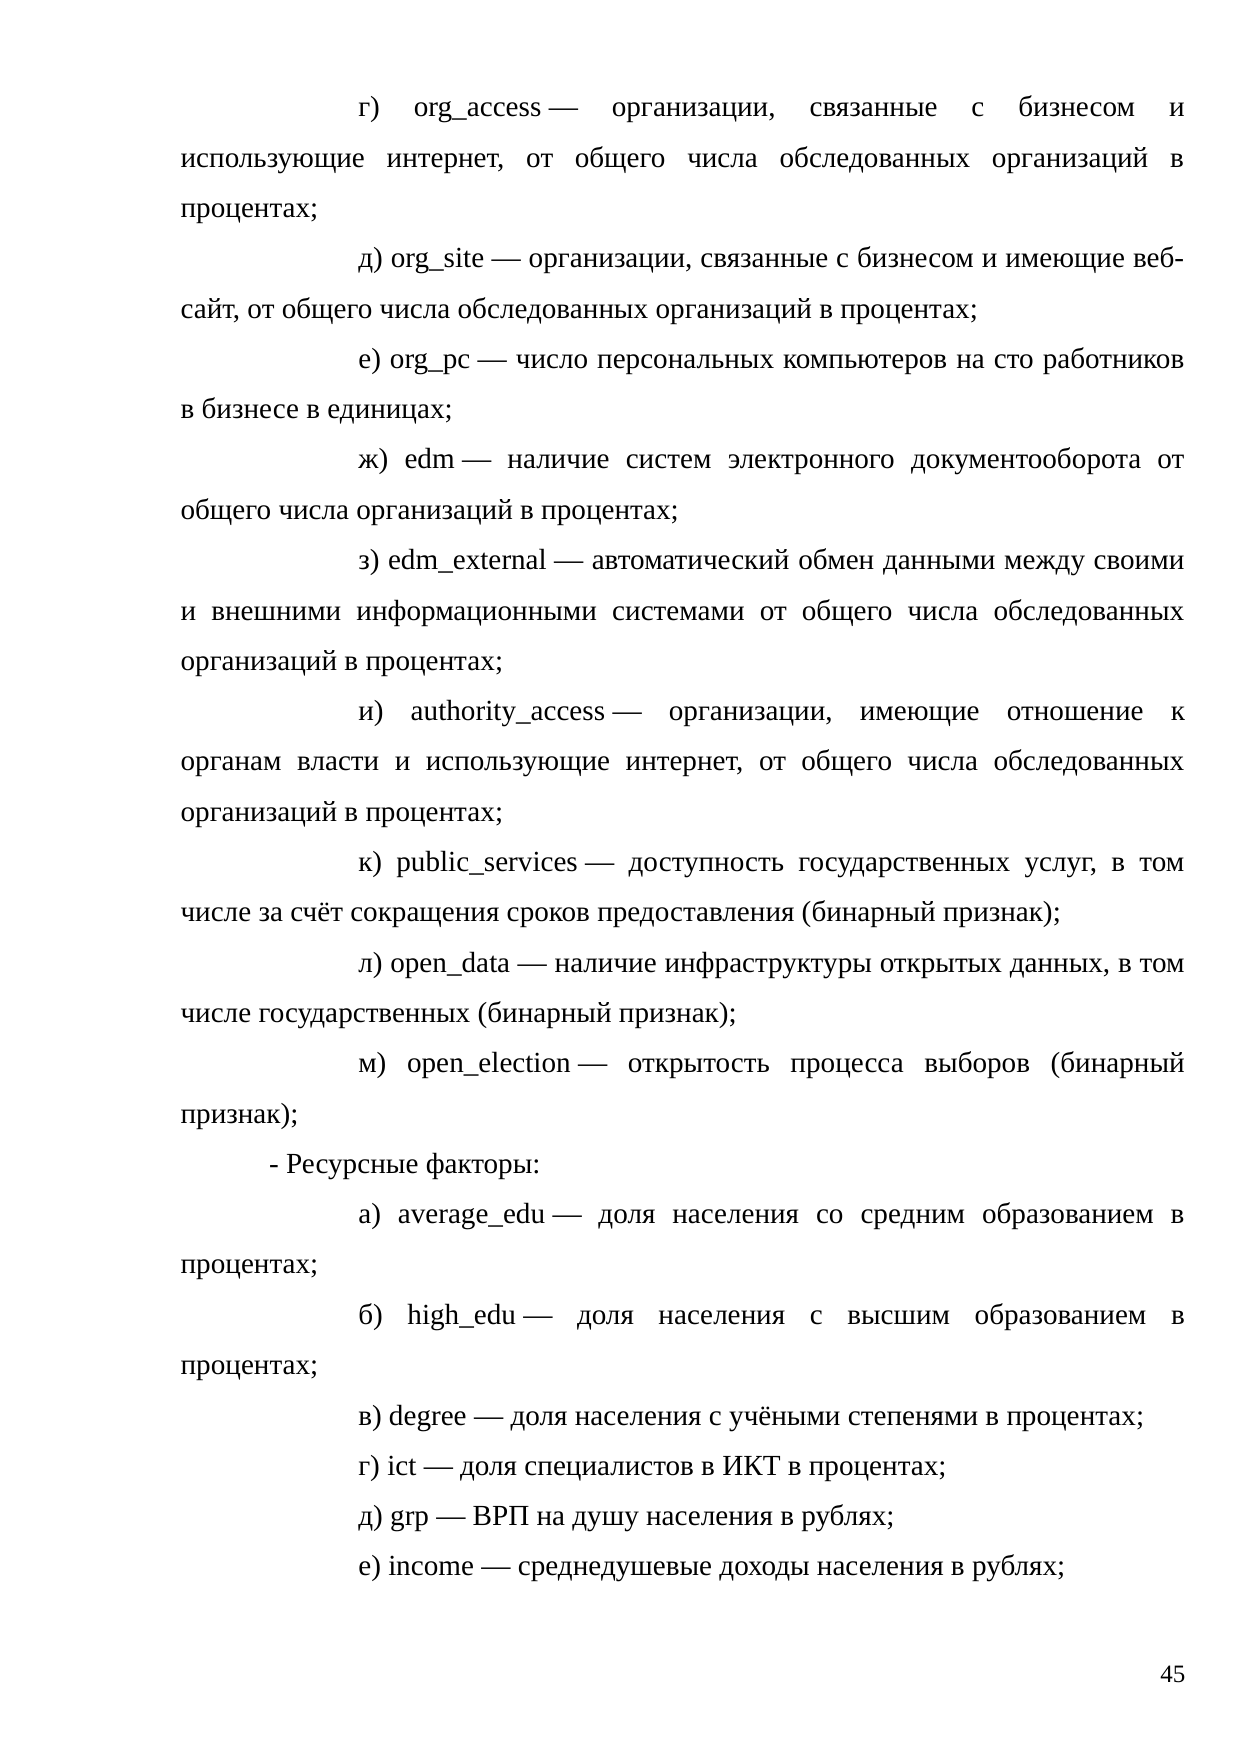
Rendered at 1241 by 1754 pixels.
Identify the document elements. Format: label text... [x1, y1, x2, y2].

text г) ict — доля специалистов в ИКТ в процентах; [180, 1448, 1185, 1481]
text и) authority_access — организации, имеющие отношение к органам власти и использующие интернет, от общего числа обследованных организаций в процентах; [180, 693, 1185, 827]
text м) open_election — открытость процесса выборов (бинарный признак); [180, 1045, 1185, 1129]
text г) org_access — организации, связанные с бизнесом и использующие интернет, от общего числа обследованных организаций в процентах; [180, 89, 1185, 224]
text з) edm_external — автоматический обмен данными между своими и внешними информационными системами от общего числа обследованных организаций в процентах; [180, 542, 1185, 676]
text д) grp — ВРП на душу населения в рублях; [180, 1498, 1185, 1532]
text а) average_edu — доля населения со средним образованием в процентах; [180, 1196, 1185, 1280]
text к) public_services — доступность государственных услуг, в том числе за счёт сокращения сроков предоставления (бинарный признак); [180, 844, 1185, 928]
text е) org_pc — число персональных компьютеров на сто работников в бизнесе в единицах; [180, 341, 1185, 425]
text в) degree — доля населения с учёными степенями в процентах; [180, 1398, 1185, 1431]
text - Ресурсные факторы: [180, 1146, 1185, 1179]
text б) high_edu — доля населения с высшим образованием в процентах; [180, 1297, 1185, 1381]
text д) org_site — организации, связанные с бизнесом и имеющие веб-сайт, от общего числа обследованных организаций в процентах; [180, 240, 1185, 324]
text е) income — среднедушевые доходы населения в рублях; [180, 1548, 1185, 1582]
text л) open_data — наличие инфраструктуры открытых данных, в том числе государственных (бинарный признак); [180, 945, 1185, 1029]
text ж) edm — наличие систем электронного документооборота от общего числа организаций в процентах; [180, 442, 1185, 526]
